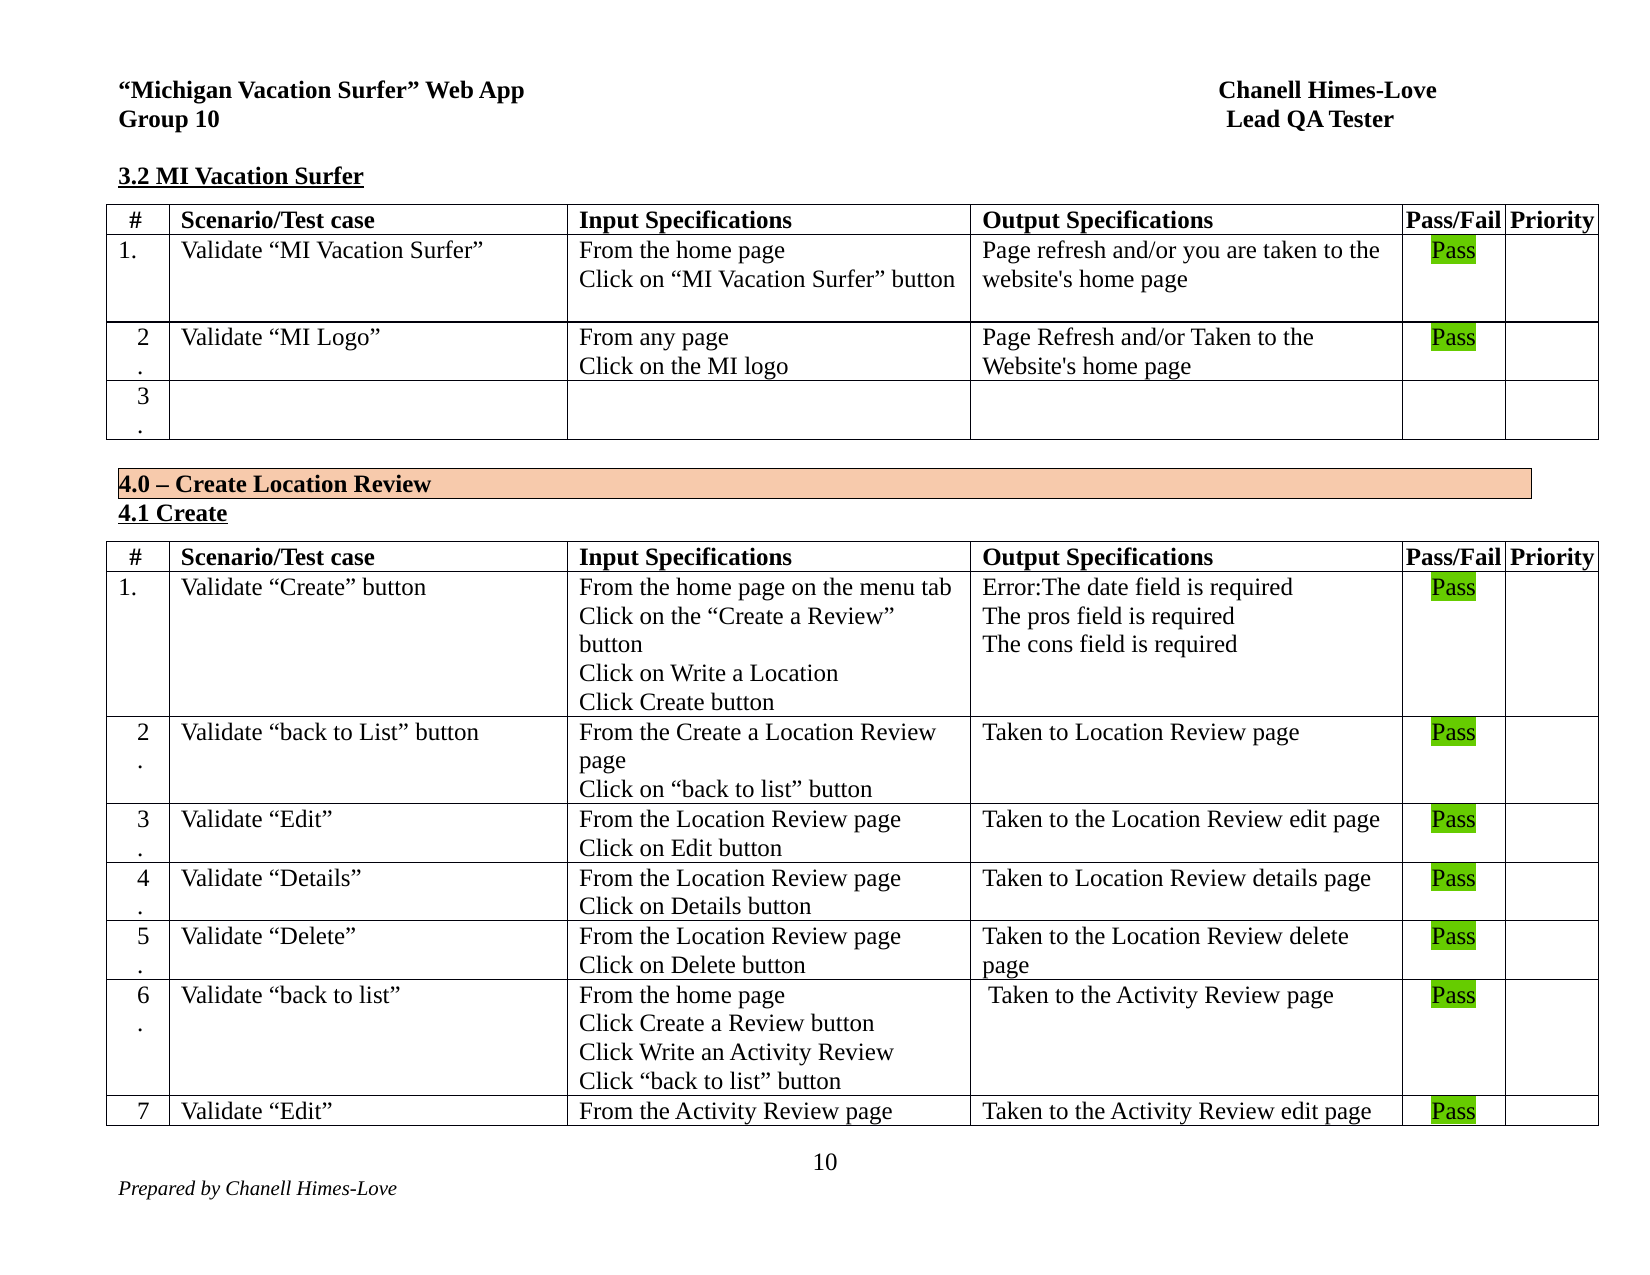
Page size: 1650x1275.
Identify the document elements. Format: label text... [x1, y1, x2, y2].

text 4.1 Create [118, 499, 1532, 527]
table_cell Validate “MI Logo” [170, 323, 567, 380]
table_cell From any page Click on the MI logo [568, 323, 970, 380]
table_cell [1403, 381, 1505, 438]
table_cell Pass [1403, 863, 1505, 920]
table_header Priority [1506, 542, 1598, 571]
table_cell Pass [1403, 804, 1505, 862]
table_cell Pass [1403, 323, 1505, 380]
table_cell Pass [1403, 572, 1505, 716]
table_header Input Specifications [568, 542, 970, 571]
table_cell Taken to Location Review details page [971, 863, 1402, 920]
table_cell Validate “Delete” [170, 921, 567, 979]
table_cell Pass [1403, 717, 1505, 803]
table_cell From the Activity Review page [568, 1096, 970, 1124]
table_cell [107, 863, 169, 920]
table_cell [1506, 323, 1598, 380]
table_cell Page Refresh and/or Taken to the Website's home page [971, 323, 1402, 380]
table_cell [1506, 804, 1598, 862]
table_cell [1506, 235, 1598, 321]
table_cell [1506, 1096, 1598, 1124]
table_cell Validate “Edit” [170, 804, 567, 862]
table_header # [107, 205, 169, 234]
table_cell From the home page on the menu tab Click on the “Create a Review” button Click on Write a Location Click Create button [568, 572, 970, 716]
table_cell Validate “Edit” [170, 1096, 567, 1124]
table_cell [107, 381, 169, 438]
table_cell Taken to the Location Review edit page [971, 804, 1402, 862]
table_cell Taken to the Activity Review edit page [971, 1096, 1402, 1124]
table_header Pass/Fail [1403, 205, 1505, 234]
table_cell From the home page Click Create a Review button Click Write an Activity Review Click “back to list” button [568, 980, 970, 1095]
table_cell Taken to the Activity Review page [971, 980, 1402, 1095]
table_cell [568, 381, 970, 438]
table_header Output Specifications [971, 205, 1402, 234]
table_cell [107, 980, 169, 1095]
table_cell Pass [1403, 1096, 1505, 1124]
table_cell [107, 572, 169, 716]
table_cell From the Location Review page Click on Edit button [568, 804, 970, 862]
table_header Pass/Fail [1403, 542, 1505, 571]
table_header Scenario/Test case [170, 205, 567, 234]
table_cell Taken to Location Review page [971, 717, 1402, 803]
text 3.2 MI Vacation Surfer [118, 161, 1532, 190]
table_cell [1506, 980, 1598, 1095]
table_cell Validate “Create” button [170, 572, 567, 716]
table_cell From the Location Review page Click on Delete button [568, 921, 970, 979]
table_cell Validate “MI Vacation Surfer” [170, 235, 567, 321]
table_cell Pass [1403, 980, 1505, 1095]
table_cell From the Create a Location Review page Click on “back to list” button [568, 717, 970, 803]
table_cell [1506, 572, 1598, 716]
table_cell Validate “Details” [170, 863, 567, 920]
table_cell From the Location Review page Click on Details button [568, 863, 970, 920]
table_header # [107, 542, 169, 571]
table_cell [107, 921, 169, 979]
table_cell [107, 235, 169, 321]
text 4.0 – Create Location Review [119, 469, 1531, 498]
table_cell [107, 1096, 169, 1124]
table_cell Validate “back to List” button [170, 717, 567, 803]
table_cell Pass [1403, 235, 1505, 321]
table_cell Error:The date field is required The pros field is required The cons field is required [971, 572, 1402, 716]
table_cell [1506, 863, 1598, 920]
table_header Scenario/Test case [170, 542, 567, 571]
table_cell [107, 323, 169, 380]
table_header Output Specifications [971, 542, 1402, 571]
table_cell [971, 381, 1402, 438]
table_cell [1506, 717, 1598, 803]
table_cell [1506, 921, 1598, 979]
table_cell Page refresh and/or you are taken to the website's home page [971, 235, 1402, 321]
table_cell [107, 804, 169, 862]
table_cell From the home page Click on “MI Vacation Surfer” button [568, 235, 970, 321]
table_cell [107, 717, 169, 803]
table_cell Taken to the Location Review delete page [971, 921, 1402, 979]
table_header Input Specifications [568, 205, 970, 234]
table_cell Pass [1403, 921, 1505, 979]
table_header Priority [1506, 205, 1598, 234]
table_cell [170, 381, 567, 438]
table_cell [1506, 381, 1598, 438]
table_cell Validate “back to list” [170, 980, 567, 1095]
